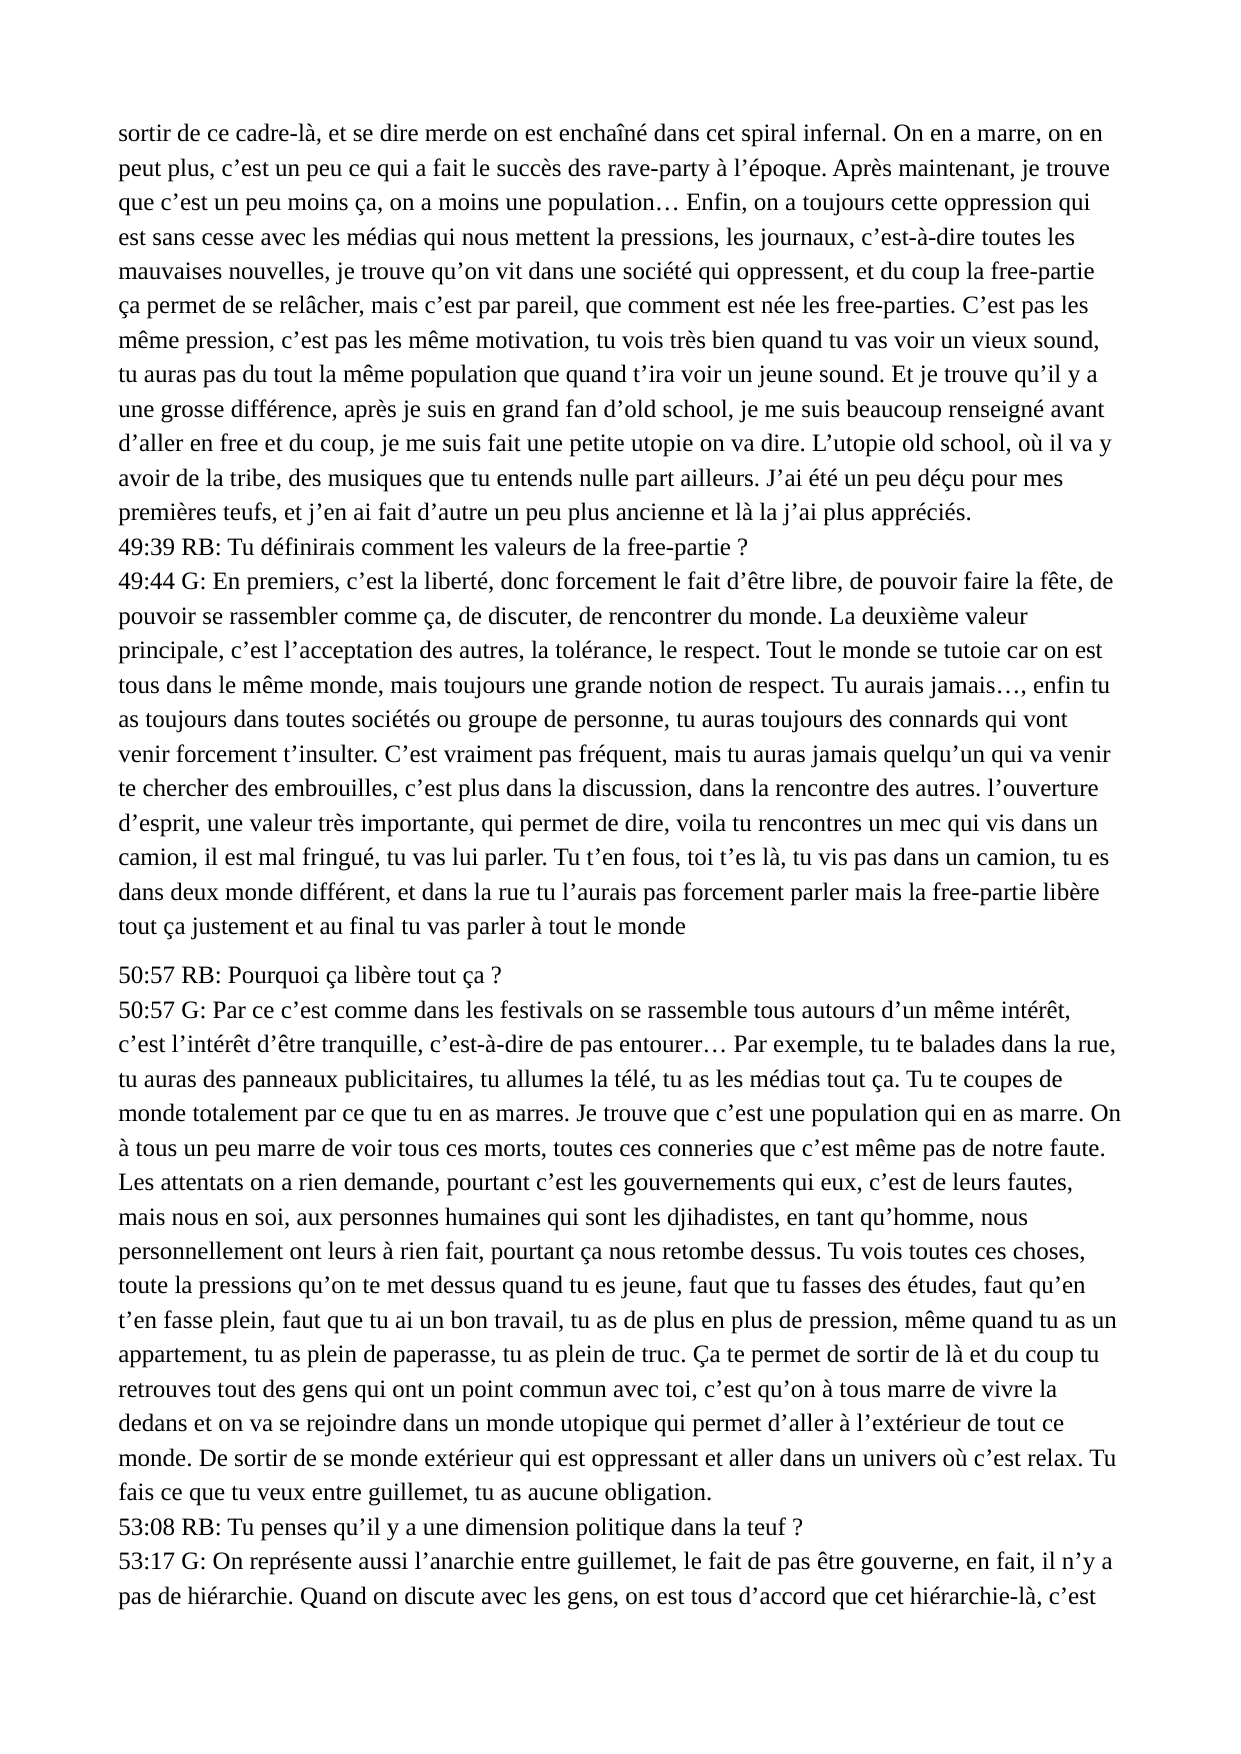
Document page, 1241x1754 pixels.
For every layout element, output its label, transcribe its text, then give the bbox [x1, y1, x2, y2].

text sortir de ce cadre-là, et se dire merde on est enchaîné dans cet spiral infernal. On en a marre, on en peut plus, c’est un peu ce qui a fait le succès des rave-party à l’époque. Après maintenant, je trouve que c’est un peu moins ça, on a moins une population… Enfin, on a toujours cette oppression qui est sans cesse avec les médias qui nous mettent la pressions, les journaux, c’est-à-dire toutes les mauvaises nouvelles, je trouve qu’on vit dans une société qui oppressent, et du coup la free-partie ça permet de se relâcher, mais c’est par pareil, que comment est née les free-parties. C’est pas les même pression, c’est pas les même motivation, tu vois très bien quand tu vas voir un vieux sound, tu auras pas du tout la même population que quand t’ira voir un jeune sound. Et je trouve qu’il y a une grosse différence, après je suis en grand fan d’old school, je me suis beaucoup renseigné avant d’aller en free et du coup, je me suis fait une petite utopie on va dire. L’utopie old school, où il va y avoir de la tribe, des musiques que tu entends nulle part ailleurs. J’ai été un peu déçu pour mes premières teufs, et j’en ai fait d’autre un peu plus ancienne et là la j’ai plus appréciés. 49:39 RB: Tu définirais comment les valeurs de la free-partie ? 49:44 G: En premiers, c’est la liberté, donc forcement le fait d’être libre, de pouvoir faire la fête, de pouvoir se rassembler comme ça, de discuter, de rencontrer du monde. La deuxième valeur principale, c’est l’acceptation des autres, la tolérance, le respect. Tout le monde se tutoie car on est tous dans le même monde, mais toujours une grande notion de respect. Tu aurais jamais…, enfin tu as toujours dans toutes sociétés ou groupe de personne, tu auras toujours des connards qui vont venir forcement t’insulter. C’est vraiment pas fréquent, mais tu auras jamais quelqu’un qui va venir te chercher des embrouilles, c’est plus dans la discussion, dans la rencontre des autres. l’ouverture d’esprit, une valeur très importante, qui permet de dire, voila tu rencontres un mec qui vis dans un camion, il est mal fringué, tu vas lui parler. Tu t’en fous, toi t’es là, tu vis pas dans un camion, tu es dans deux monde différent, et dans la rue tu l’aurais pas forcement parler mais la free-partie libère tout ça justement et au final tu vas parler à tout le monde [118, 118, 1122, 940]
text 50:57 RB: Pourquoi ça libère tout ça ? 50:57 G: Par ce c’est comme dans les festivals on se rassemble tous autours d’un même intérêt, c’est l’intérêt d’être tranquille, c’est-à-dire de pas entourer… Par exemple, tu te balades dans la rue, tu auras des panneaux publicitaires, tu allumes la télé, tu as les médias tout ça. Tu te coupes de monde totalement par ce que tu en as marres. Je trouve que c’est une population qui en as marre. On à tous un peu marre de voir tous ces morts, toutes ces conneries que c’est même pas de notre faute. Les attentats on a rien demande, pourtant c’est les gouvernements qui eux, c’est de leurs fautes, mais nous en soi, aux personnes humaines qui sont les djihadistes, en tant qu’homme, nous personnellement ont leurs à rien fait, pourtant ça nous retombe dessus. Tu vois toutes ces choses, toute la pressions qu’on te met dessus quand tu es jeune, faut que tu fasses des études, faut qu’en t’en fasse plein, faut que tu ai un bon travail, tu as de plus en plus de pression, même quand tu as un appartement, tu as plein de paperasse, tu as plein de truc. Ça te permet de sortir de là et du coup tu retrouves tout des gens qui ont un point commun avec toi, c’est qu’on à tous marre de vivre la dedans et on va se rejoindre dans un monde utopique qui permet d’aller à l’extérieur de tout ce monde. De sortir de se monde extérieur qui est oppressant et aller dans un univers où c’est relax. Tu fais ce que tu veux entre guillemet, tu as aucune obligation. 53:08 RB: Tu penses qu’il y a une dimension politique dans la teuf ? 53:17 G: On représente aussi l’anarchie entre guillemet, le fait de pas être gouverne, en fait, il n’y a pas de hiérarchie. Quand on discute avec les gens, on est tous d’accord que cet hiérarchie-là, c’est [118, 960, 1122, 1609]
